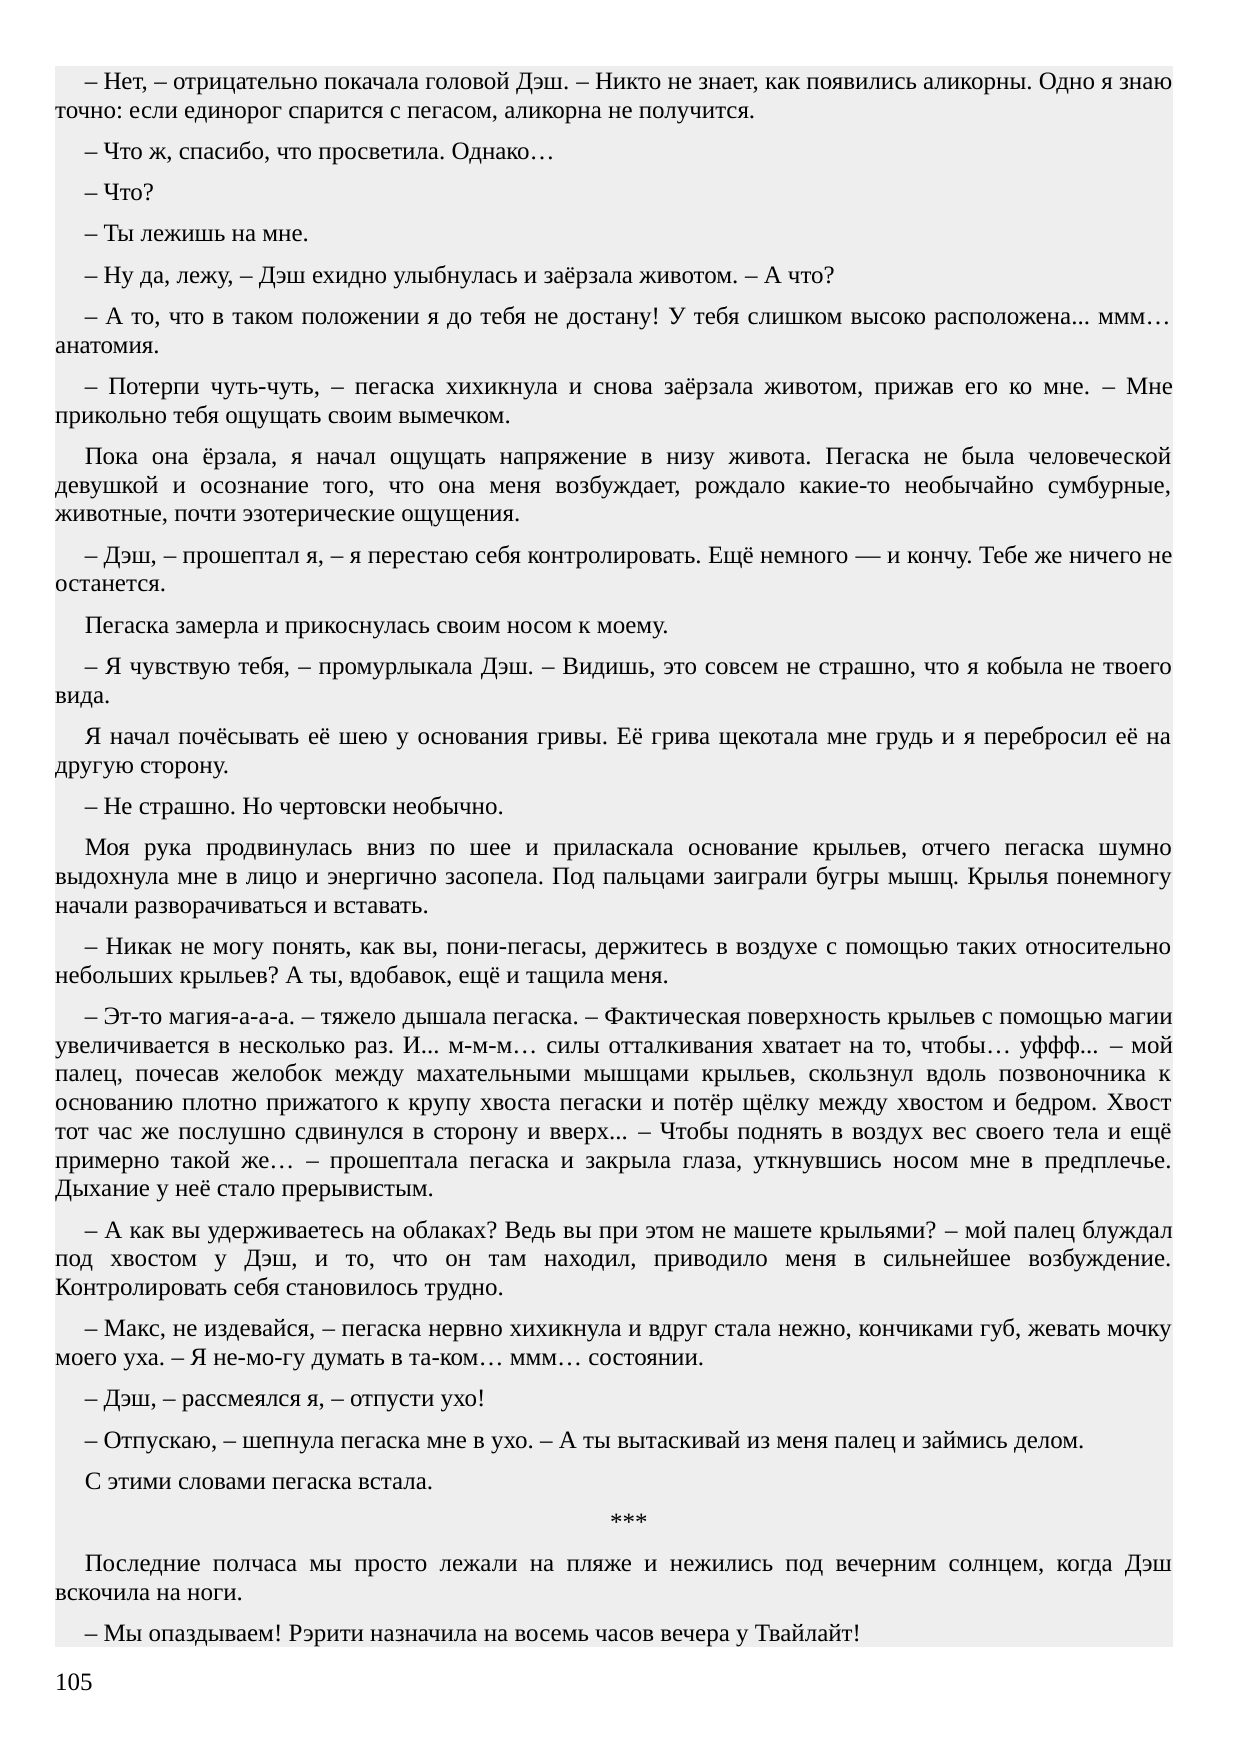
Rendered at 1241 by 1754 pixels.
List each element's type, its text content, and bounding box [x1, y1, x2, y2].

text – Макс, не издевайся, – пегаска нервно хихикнула и вдруг стала нежно, кончиками губ, жевать мочку моего уха. – Я не-мо-гу думать в та-ком… ммм… состоянии. [55, 1313, 1173, 1371]
text – Дэш, – рассмеялся я, – отпусти ухо! [55, 1383, 1173, 1412]
text – А как вы удерживаетесь на облаках? Ведь вы при этом не машете крыльями? – мой палец блуждал под хвостом у Дэш, и то, что он там находил, приводило меня в сильнейшее возбуждение. Контролировать себя становилось трудно. [55, 1215, 1173, 1301]
text – Эт-то магия-а-а-а. – тяжело дышала пегаска. – Фактическая поверхность крыльев с помощью магии увеличивается в несколько раз. И... м-м-м… силы отталкивания хватает на то, чтобы… уффф... – мой палец, почесав желобок между махательными мышцами крыльев, скользнул вдоль позвоночника к основанию плотно прижатого к крупу хвоста пегаски и потёр щёлку между хвостом и бедром. Хвост тот час же послушно сдвинулся в сторону и вверх... – Чтобы поднять в воздух вес своего тела и ещё примерно такой же… – прошептала пегаска и закрыла глаза, уткнувшись носом мне в предплечье. Дыхание у неё стало прерывистым. [55, 1001, 1173, 1202]
text – Я чувствую тебя, – промурлыкала Дэш. – Видишь, это совсем не страшно, что я кобыла не твоего вида. [55, 651, 1173, 708]
text – Мы опаздываем! Рэрити назначила на восемь часов вечера у Твайлайт! [55, 1618, 1173, 1647]
text – Никак не могу понять, как вы, пони-пегасы, держитесь в воздухе с помощью таких относительно небольших крыльев? А ты, вдобавок, ещё и тащила меня. [55, 931, 1173, 988]
text – Ты лежишь на мне. [55, 218, 1173, 247]
text – Что ж, спасибо, что просветила. Однако… [55, 136, 1173, 165]
text Я начал почёсывать её шею у основания гривы. Её грива щекотала мне грудь и я перебросил её на другую сторону. [55, 721, 1173, 778]
text С этими словами пегаска встала. [55, 1466, 1173, 1495]
text – Ну да, лежу, – Дэш ехидно улыбнулась и заёрзала животом. – А что? [55, 260, 1173, 288]
text – Дэш, – прошептал я, – я перестаю себя контролировать. Ещё немного — и кончу. Тебе же ничего не останется. [55, 540, 1173, 597]
text – Нет, – отрицательно покачала головой Дэш. – Никто не знает, как появились аликорны. Одно я знаю точно: если единорог спарится с пегасом, аликорна не получится. [55, 66, 1173, 123]
text Пегаска замерла и прикоснулась своим носом к моему. [55, 610, 1173, 638]
text – Отпускаю, – шепнула пегаска мне в ухо. – А ты вытаскивай из меня палец и займись делом. [55, 1425, 1173, 1453]
text – А то, что в таком положении я до тебя не достану! У тебя слишком высоко расположена... ммм… анатомия. [55, 301, 1173, 358]
text – Не страшно. Но чертовски необычно. [55, 791, 1173, 820]
text Пока она ёрзала, я начал ощущать напряжение в низу живота. Пегаска не была человеческой девушкой и осознание того, что она меня возбуждает, рождало какие-то необычайно сумбурные, животные, почти эзотерические ощущения. [55, 441, 1173, 527]
text *** [55, 1507, 1173, 1536]
text – Потерпи чуть-чуть, – пегаска хихикнула и снова заёрзала животом, прижав его ко мне. – Мне прикольно тебя ощущать своим вымечком. [55, 371, 1173, 428]
text Последние полчаса мы просто лежали на пляже и нежились под вечерним солнцем, когда Дэш вскочила на ноги. [55, 1548, 1173, 1606]
text – Что? [55, 177, 1173, 206]
text Моя рука продвинулась вниз по шее и приласкала основание крыльев, отчего пегаска шумно выдохнула мне в лицо и энергично засопела. Под пальцами заиграли бугры мышц. Крылья понемногу начали разворачиваться и вставать. [55, 832, 1173, 918]
